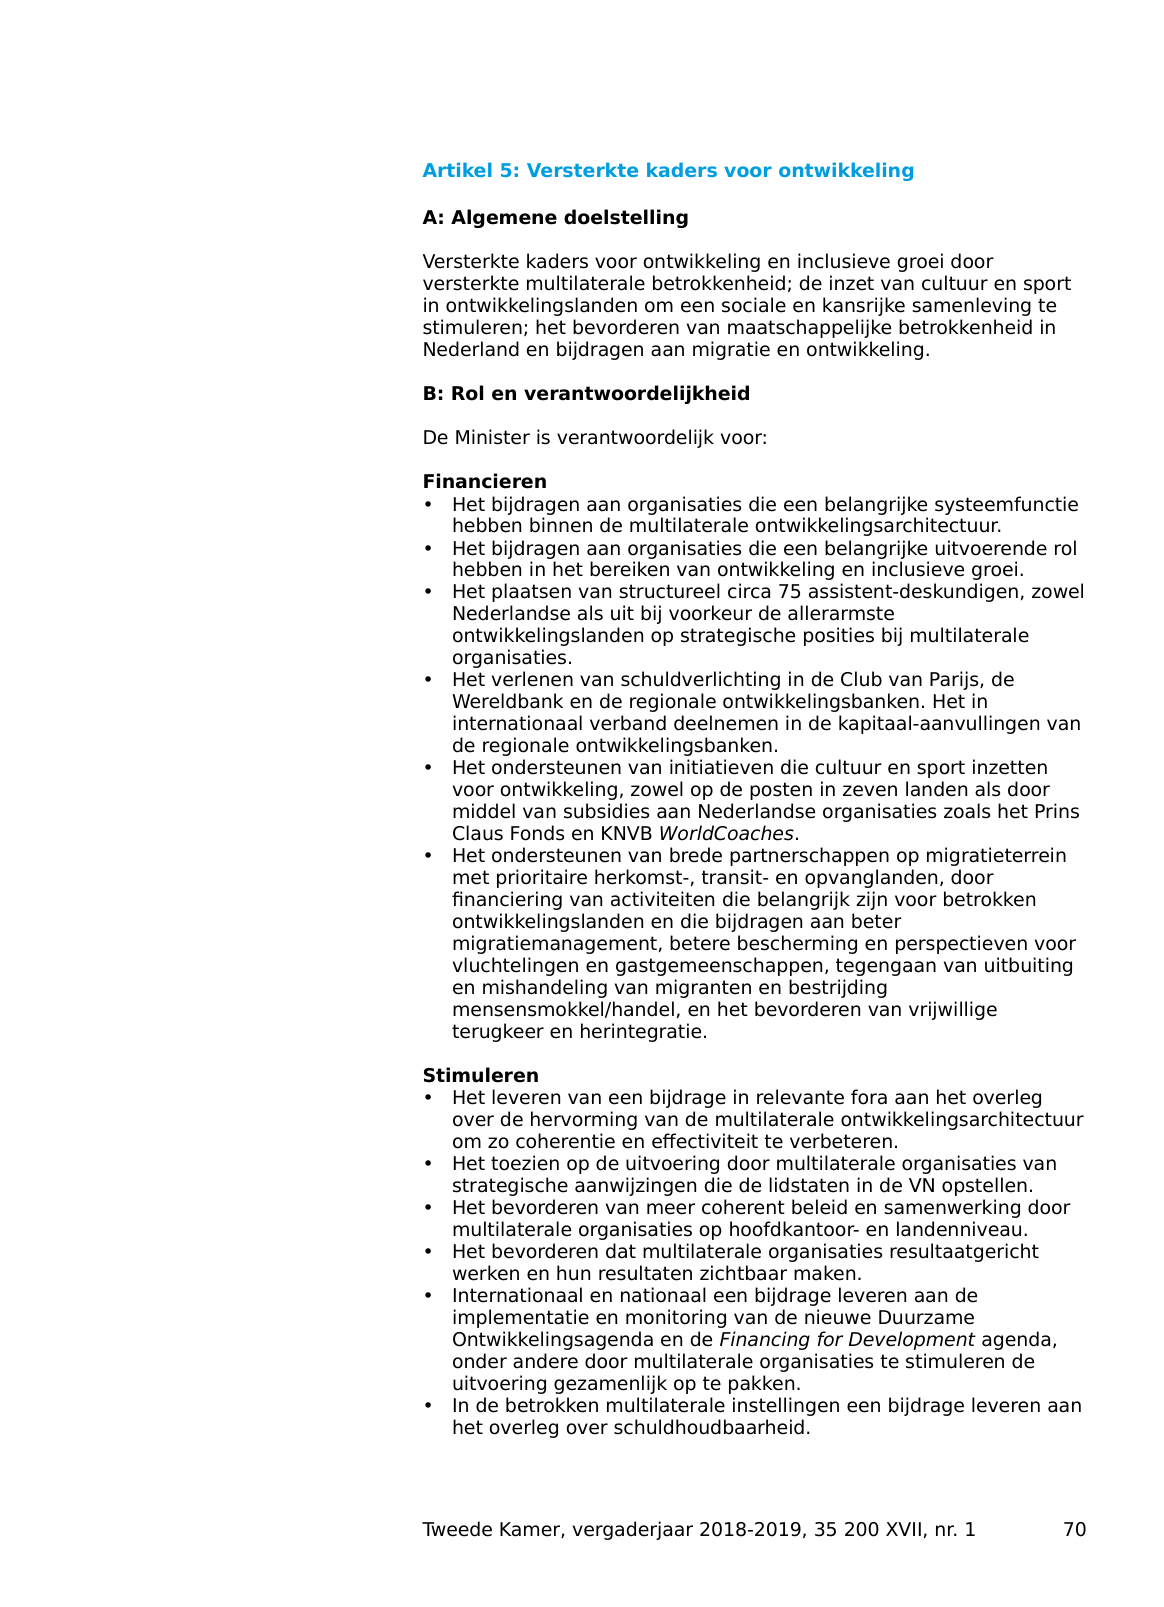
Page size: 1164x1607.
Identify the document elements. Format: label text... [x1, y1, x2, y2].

text • Het bijdragen aan organisaties die een belangrijke systeemfunctie hebben binnen de multilaterale ontwikkelingsarchitectuur. [422, 493, 1087, 537]
text • Het bevorderen van meer coherent beleid en samenwerking door multilaterale organisaties op hoofdkantoor- en landenniveau. [422, 1197, 1087, 1241]
text De Minister is verantwoordelijk voor: [422, 427, 1087, 449]
text • Het verlenen van schuldverlichting in de Club van Parijs, de Wereldbank en de regionale ontwikkelingsbanken. Het in internationaal verband deelnemen in de kapitaal-aanvullingen van de regionale ontwikkelingsbanken. [422, 669, 1087, 757]
subtitle Stimuleren [422, 1065, 1087, 1087]
subtitle A: Algemene doelstelling [422, 207, 1087, 229]
text • In de betrokken multilaterale instellingen een bijdrage leveren aan het overleg over schuldhoudbaarheid. [422, 1395, 1087, 1439]
subtitle Artikel 5: Versterkte kaders voor ontwikkeling [422, 160, 1087, 182]
text • Het plaatsen van structureel circa 75 assistent-deskundigen, zowel Nederlandse als uit bij voorkeur de allerarmste ontwikkelingslanden op strategische posities bij multilaterale organisaties. [422, 581, 1087, 669]
text • Het ondersteunen van brede partnerschappen op migratieterrein met prioritaire herkomst-, transit- en opvanglanden, door financiering van activiteiten die belangrijk zijn voor betrokken ontwikkelingslanden en die bijdragen aan beter migratiemanagement, betere bescherming en perspectieven voor vluchtelingen en gastgemeenschappen, tegengaan van uitbuiting en mishandeling van migranten en bestrijding mensensmokkel/handel, en het bevorderen van vrijwillige terugkeer en herintegratie. [422, 845, 1087, 1043]
text Versterkte kaders voor ontwikkeling en inclusieve groei door versterkte multilaterale betrokkenheid; de inzet van cultuur en sport in ontwikkelingslanden om een sociale en kansrijke samenleving te stimuleren; het bevorderen van maatschappelijke betrokkenheid in Nederland en bijdragen aan migratie en ontwikkeling. [422, 251, 1087, 361]
text • Het leveren van een bijdrage in relevante fora aan het overleg over de hervorming van de multilaterale ontwikkelingsarchitectuur om zo coherentie en effectiviteit te verbeteren. [422, 1087, 1087, 1153]
text • Het toezien op de uitvoering door multilaterale organisaties van strategische aanwijzingen die de lidstaten in de VN opstellen. [422, 1153, 1087, 1197]
text • Het ondersteunen van initiatieven die cultuur en sport inzetten voor ontwikkeling, zowel op de posten in zeven landen als door middel van subsidies aan Nederlandse organisaties zoals het Prins Claus Fonds en KNVB WorldCoaches. [422, 757, 1087, 845]
subtitle B: Rol en verantwoordelijkheid [422, 383, 1087, 405]
text • Internationaal en nationaal een bijdrage leveren aan de implementatie en monitoring van de nieuwe Duurzame Ontwikkelingsagenda en de Financing for Development agenda, onder andere door multilaterale organisaties te stimuleren de uitvoering gezamenlijk op te pakken. [422, 1285, 1087, 1395]
text • Het bijdragen aan organisaties die een belangrijke uitvoerende rol hebben in het bereiken van ontwikkeling en inclusieve groei. [422, 537, 1087, 581]
subtitle Financieren [422, 471, 1087, 493]
text • Het bevorderen dat multilaterale organisaties resultaatgericht werken en hun resultaten zichtbaar maken. [422, 1241, 1087, 1285]
